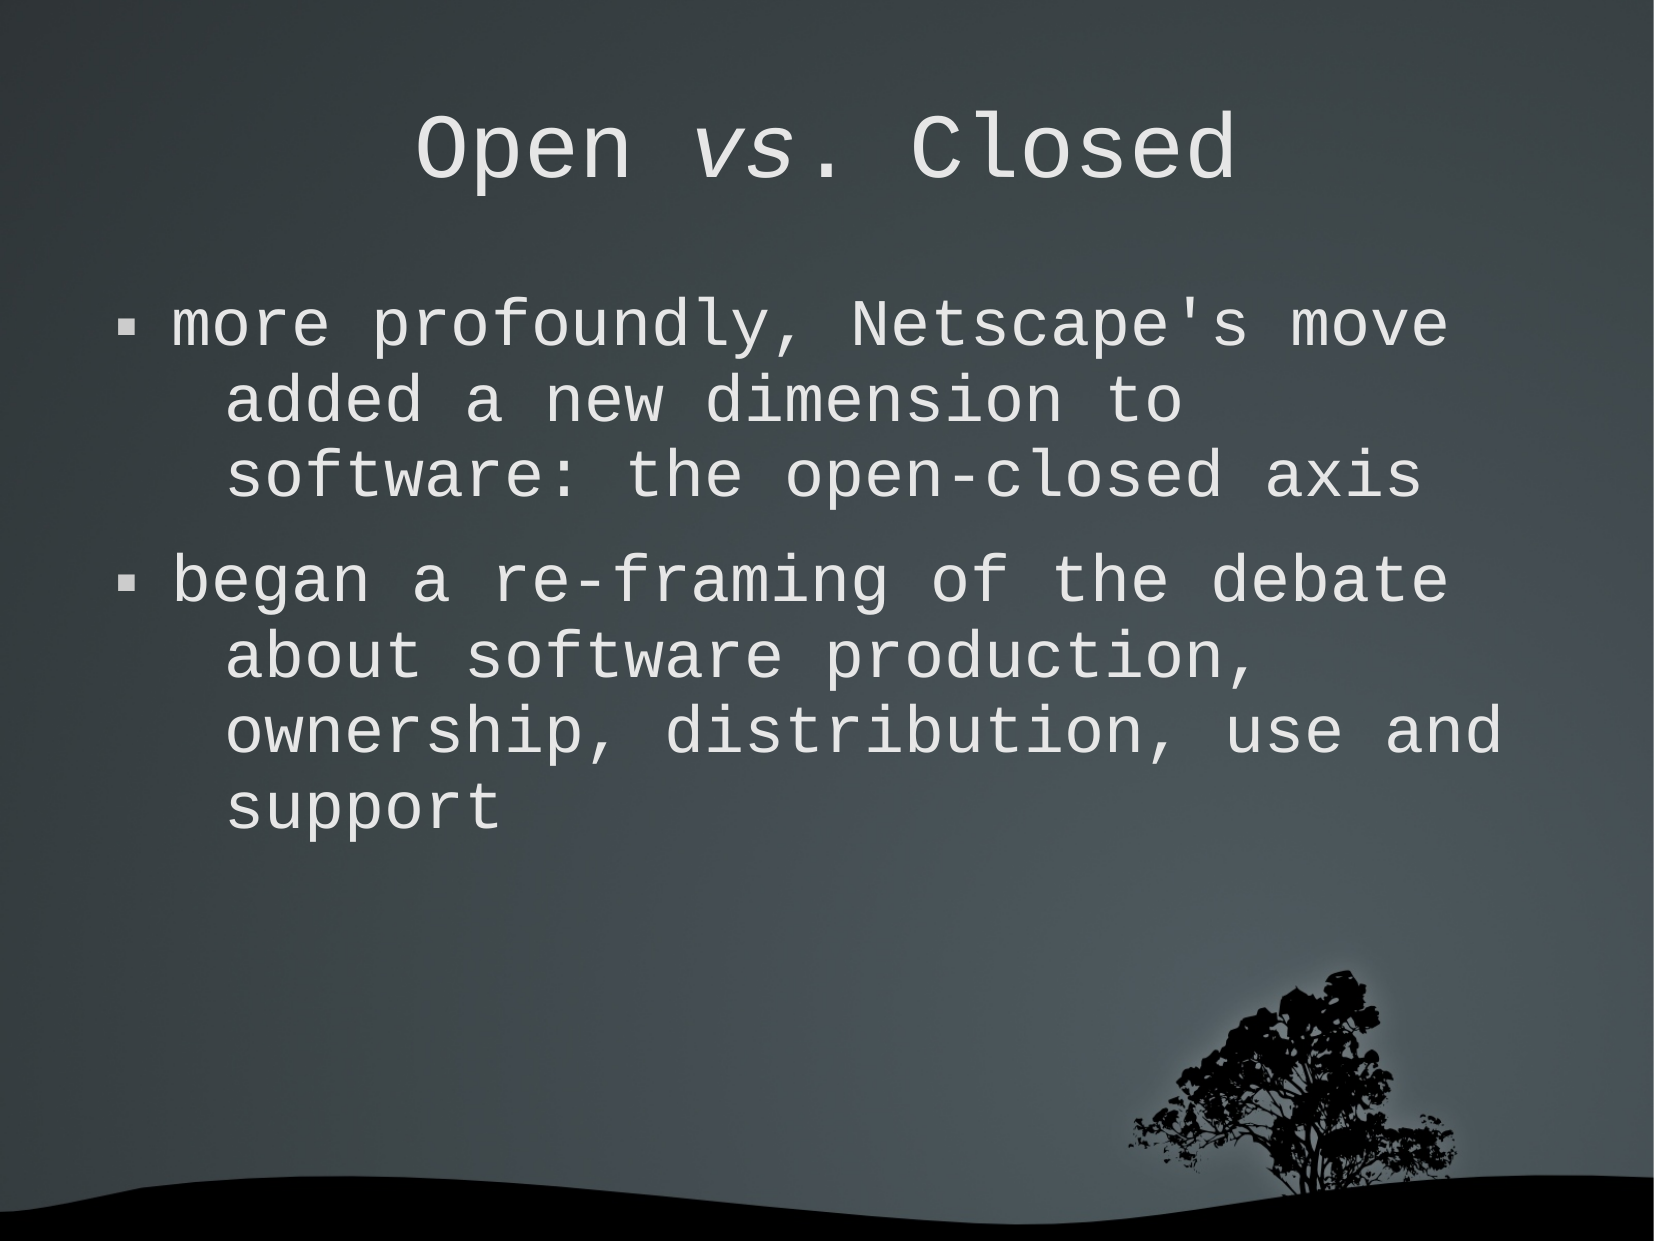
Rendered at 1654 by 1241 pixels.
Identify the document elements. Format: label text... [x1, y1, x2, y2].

title Open vs. Closed [82, 56, 1571, 250]
picture [0, 0, 1654, 1241]
list more profoundly, Netscape's move added a new dimension to software: the open-closed axis began a re-framing of the debate about software production, ownership, distribution, use and support [82, 290, 1571, 1094]
